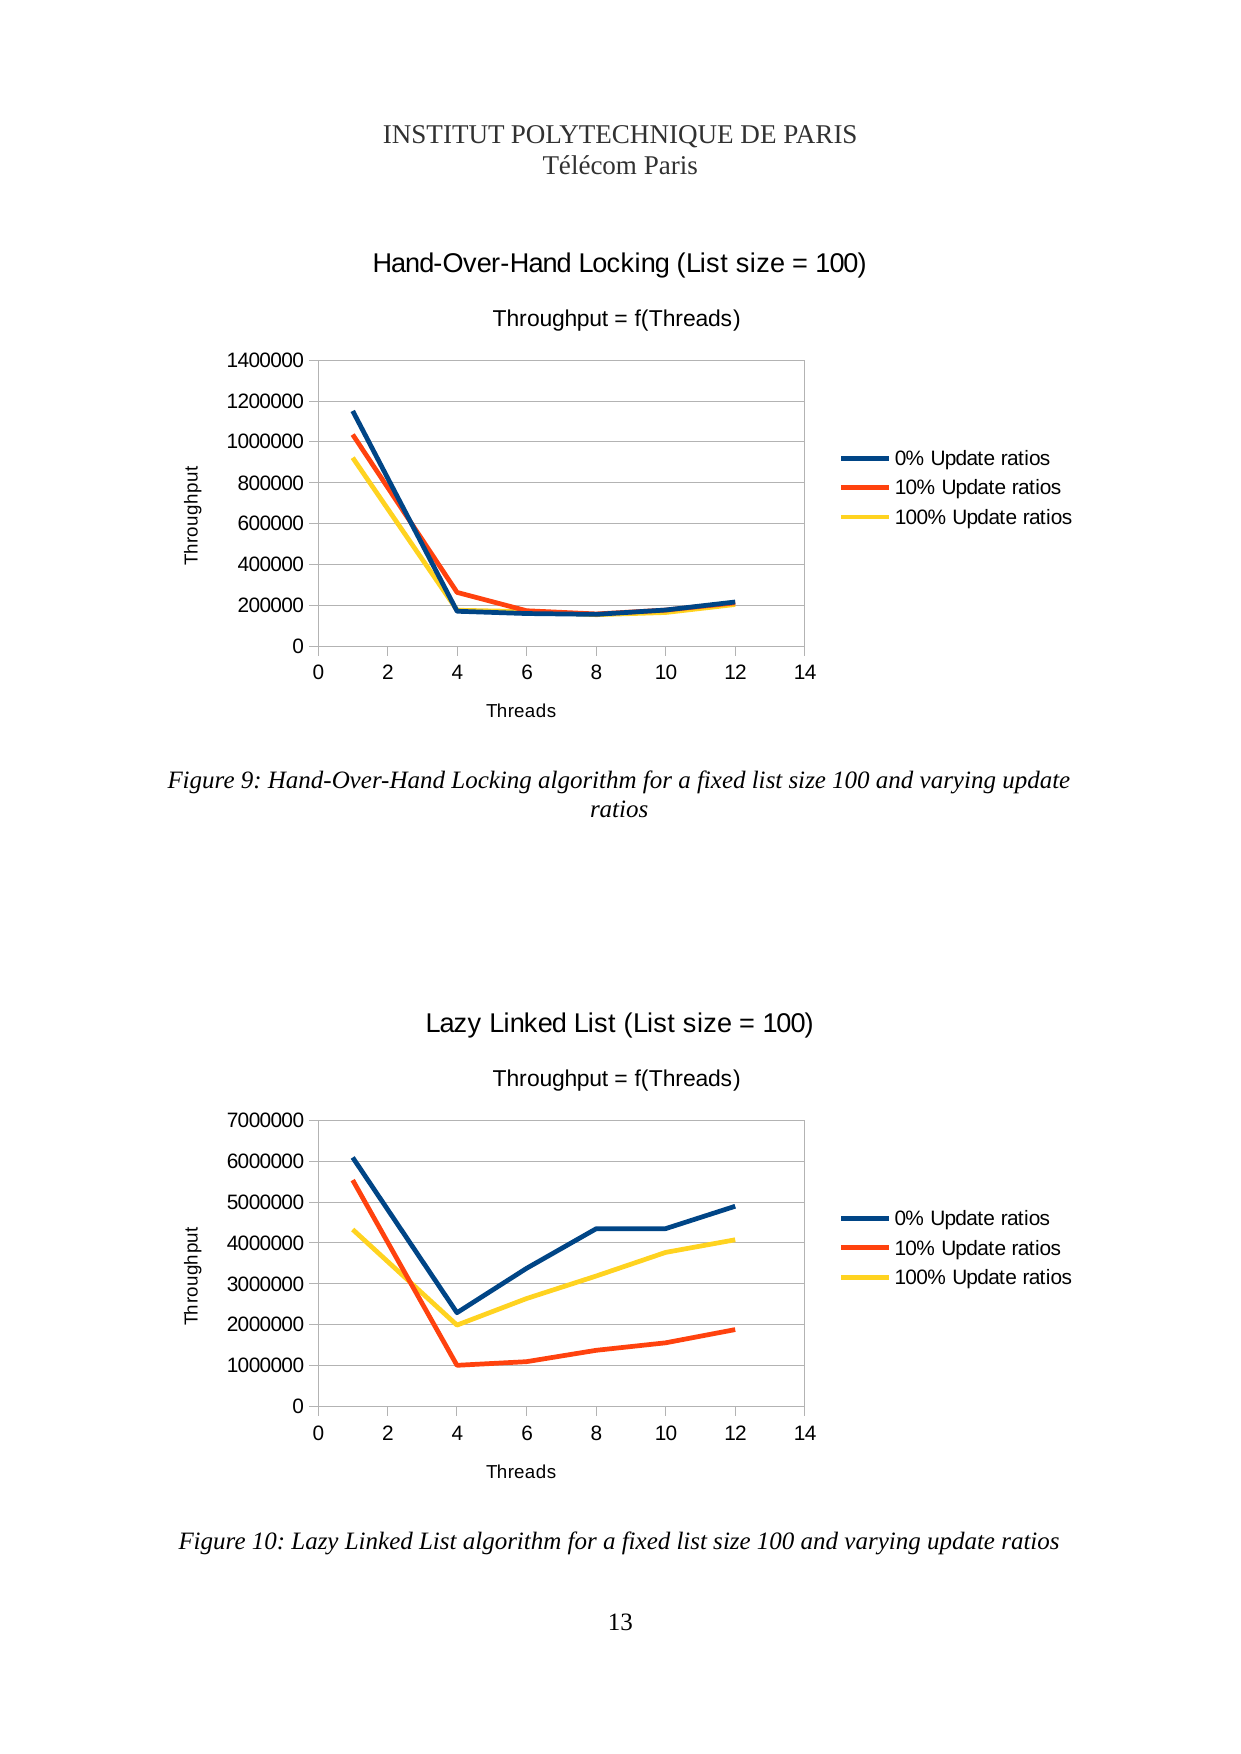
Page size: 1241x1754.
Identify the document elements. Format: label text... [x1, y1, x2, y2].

text Figure 10: Lazy Linked List algorithm for a fixed list size 100 and varying update ratios [148, 1514, 1092, 1554]
text Figure 9: Hand-Over-Hand Locking algorithm for a fixed list size 100 and varying update ratios [148, 753, 1092, 823]
